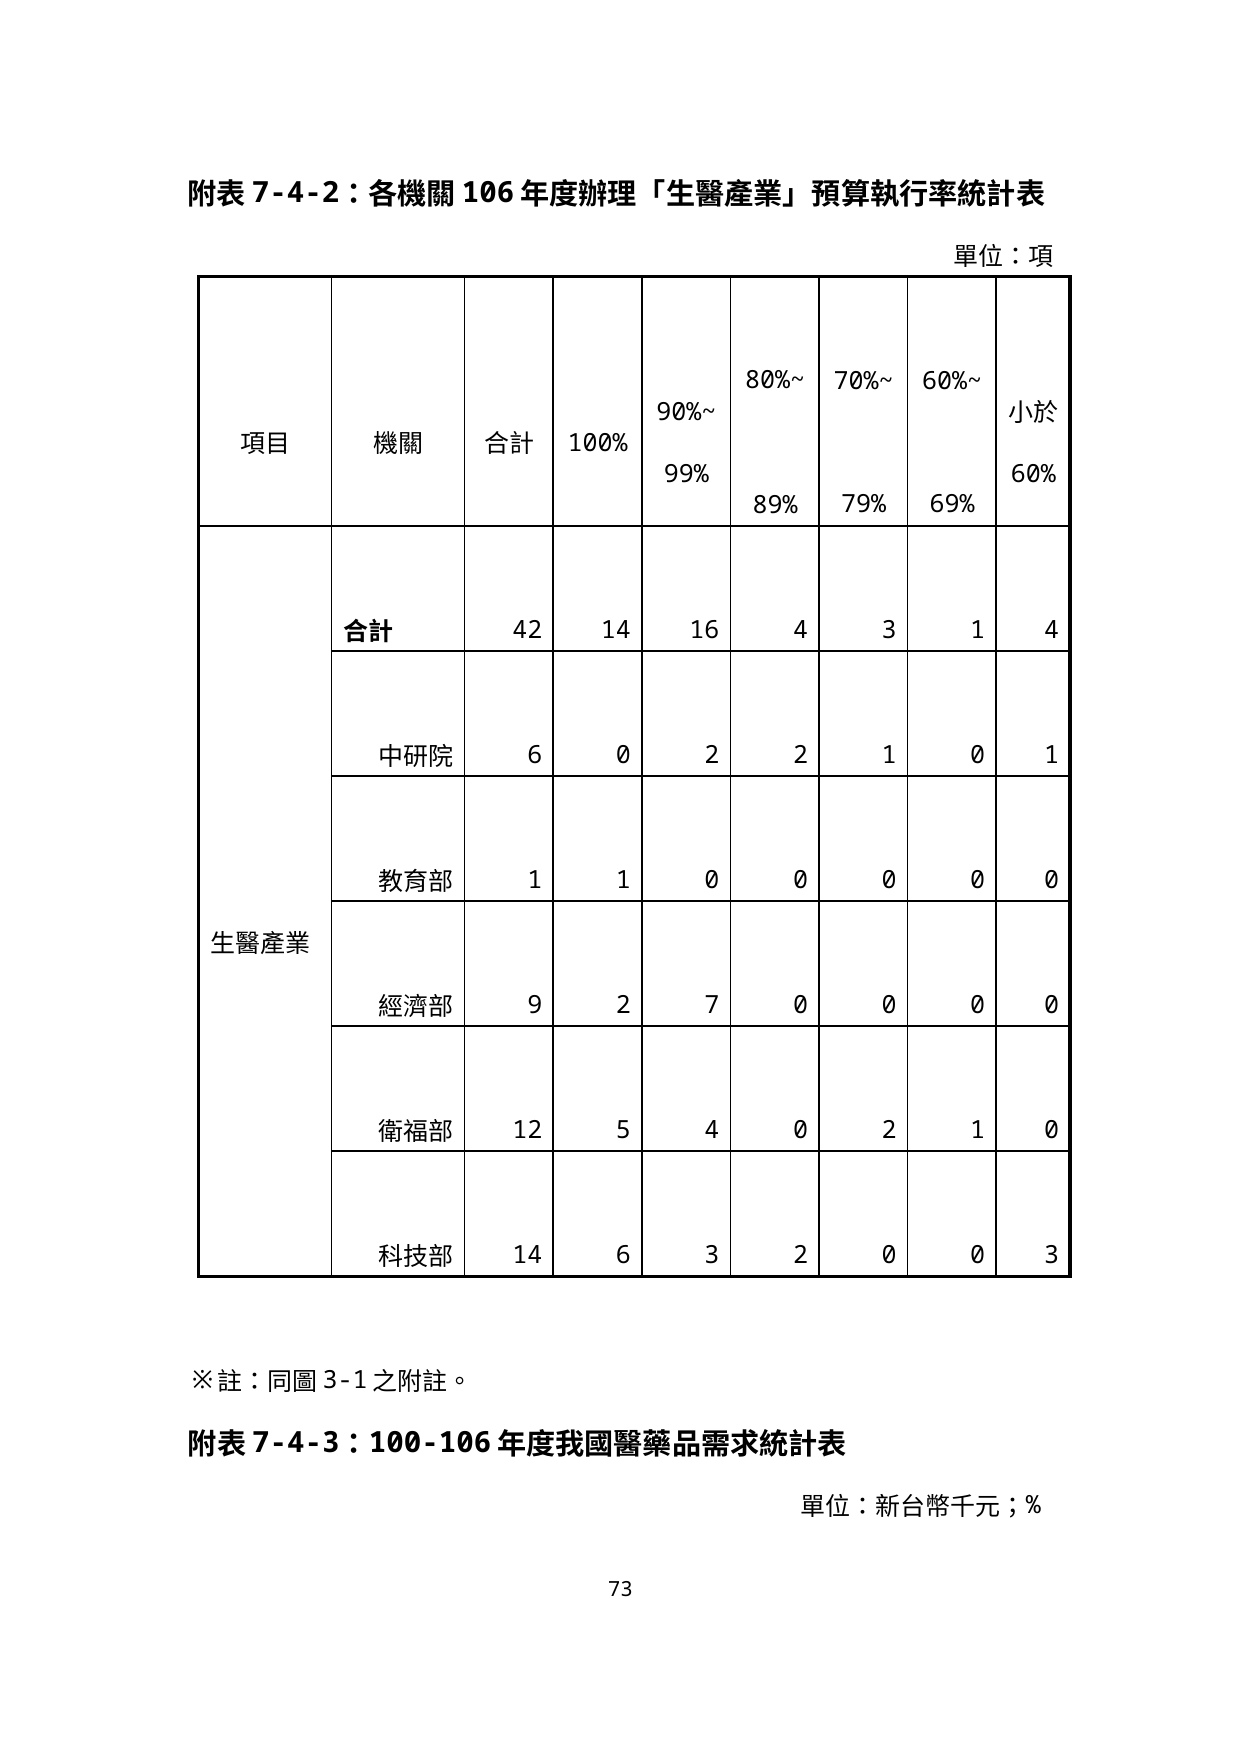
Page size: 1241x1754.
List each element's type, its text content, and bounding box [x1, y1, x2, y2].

table_cell 5 [554, 1027, 641, 1150]
table_cell 衛福部 [332, 1027, 464, 1150]
table_cell 0 [908, 902, 995, 1025]
table_cell 14 [465, 1152, 552, 1275]
table_cell 1 [997, 652, 1068, 775]
table_cell 0 [997, 902, 1068, 1025]
table_cell 12 [465, 1027, 552, 1150]
table_header 小於60% [997, 278, 1068, 525]
table_cell 0 [820, 1152, 907, 1275]
table_cell 0 [731, 1027, 818, 1150]
text 單位：項 [187, 212, 1053, 275]
table_cell 2 [731, 1152, 818, 1275]
table_cell 0 [908, 1152, 995, 1275]
table_cell 1 [908, 527, 995, 650]
table_cell 2 [643, 652, 730, 775]
table_header 80%~ 89% [731, 278, 818, 525]
table_header 100% [554, 278, 641, 525]
table_cell 0 [997, 1027, 1068, 1150]
table_header 合計 [465, 278, 552, 525]
text 附表7-4-2：各機關106年度辦理「生醫產業」預算執行率統計表 [187, 150, 1053, 212]
table_cell 9 [465, 902, 552, 1025]
table_cell 3 [997, 1152, 1068, 1275]
table_cell 經濟部 [332, 902, 464, 1025]
table_cell 4 [643, 1027, 730, 1150]
table_cell 42 [465, 527, 552, 650]
table_cell 4 [997, 527, 1068, 650]
table_cell 0 [643, 777, 730, 900]
table_cell 0 [820, 902, 907, 1025]
table_cell 教育部 [332, 777, 464, 900]
table_header 60%~ 69% [908, 278, 995, 525]
table_cell 1 [465, 777, 552, 900]
text 單位：新台幣千元；% [150, 1462, 1040, 1525]
table_cell 0 [908, 652, 995, 775]
table_cell 0 [731, 902, 818, 1025]
table_cell 6 [465, 652, 552, 775]
table_cell 0 [908, 777, 995, 900]
table_cell 2 [820, 1027, 907, 1150]
table_cell 0 [997, 777, 1068, 900]
table_cell 16 [643, 527, 730, 650]
table_header 機關 [332, 278, 464, 525]
text 附表7-4-3：100-106年度我國醫藥品需求統計表 [187, 1400, 1153, 1462]
table_cell 3 [643, 1152, 730, 1275]
table_cell 中研院 [332, 652, 464, 775]
table_cell 4 [731, 527, 818, 650]
table_cell 0 [820, 777, 907, 900]
table_header 90%~ 99% [643, 278, 730, 525]
table_cell 科技部 [332, 1152, 464, 1275]
table_cell 1 [554, 777, 641, 900]
text ※註：同圖3-1之附註。 [187, 1337, 1053, 1400]
table_cell 0 [554, 652, 641, 775]
table_cell 2 [554, 902, 641, 1025]
table_cell 6 [554, 1152, 641, 1275]
table_cell 生醫產業 [200, 527, 331, 1275]
table_cell 合計 [332, 527, 464, 650]
table_cell 3 [820, 527, 907, 650]
table_header 項目 [200, 278, 331, 525]
table_cell 1 [908, 1027, 995, 1150]
table_cell 1 [820, 652, 907, 775]
table_cell 0 [731, 777, 818, 900]
table_cell 7 [643, 902, 730, 1025]
table_cell 14 [554, 527, 641, 650]
table_cell 2 [731, 652, 818, 775]
table_header 70%~ 79% [820, 278, 907, 525]
